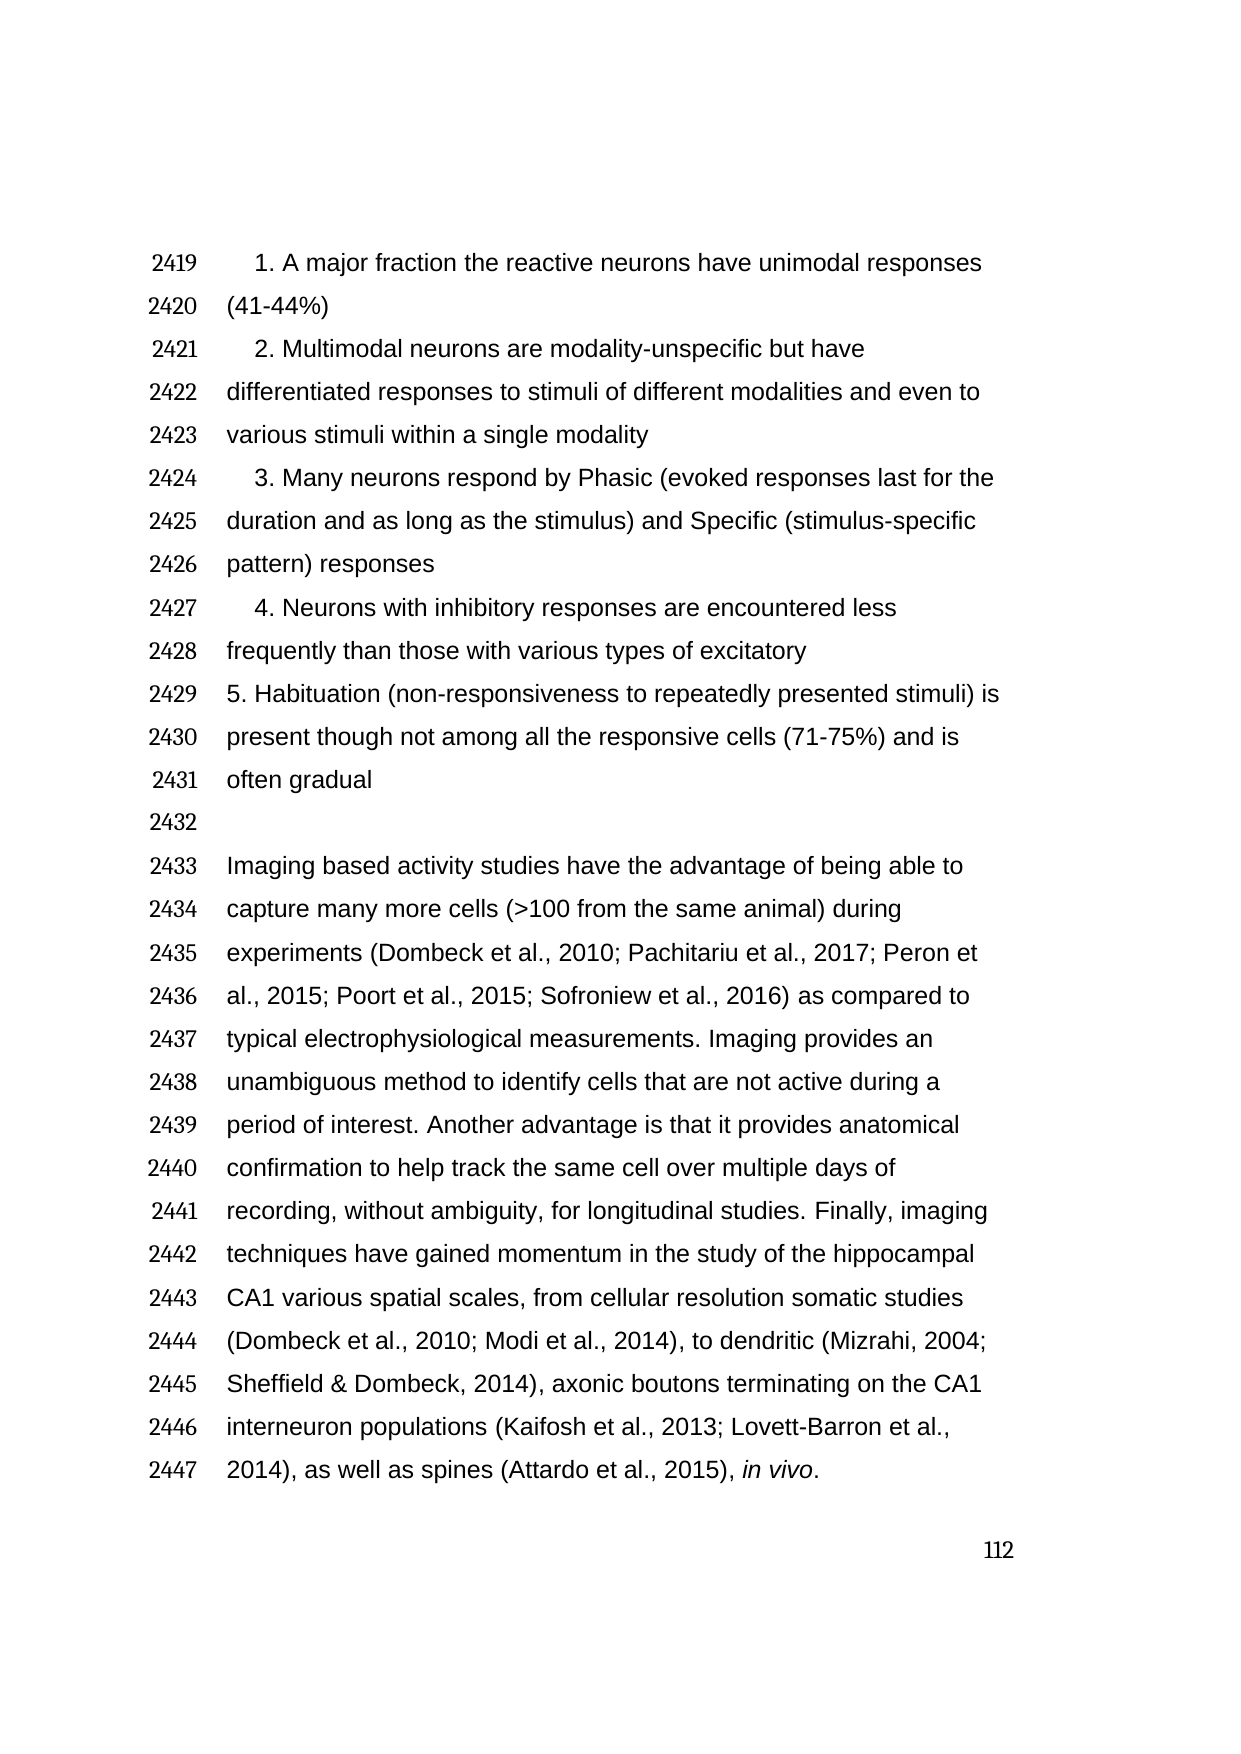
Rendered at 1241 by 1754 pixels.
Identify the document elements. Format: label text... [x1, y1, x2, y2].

text 1. A major fraction the reactive neurons have unimodal responses (41-44%) [226, 248, 1014, 319]
text 5. Habituation (non-responsiveness to repeatedly presented stimuli) is present though not among all the responsive cells (71-75%) and is often gradual [226, 679, 1014, 794]
text Imaging based activity studies have the advantage of being able to capture many more cells (>100 from the same animal) during experiments (Dombeck et al., 2010; Pachitariu et al., 2017; Peron et al., 2015; Poort et al., 2015; Sofroniew et al., 2016)⁠ as compared to typical electrophysiological measurements. Imaging provides an unambiguous method to identify cells that are not active during a period of interest. Another advantage is that it provides anatomical confirmation to help track the same cell over multiple days of recording, without ambiguity, for longitudinal studies. Finally, imaging techniques have gained momentum in the study of the hippocampal CA1 various spatial scales, from cellular resolution somatic studies (Dombeck et al., 2010; Modi et al., 2014), to dendritic (Mizrahi, 2004; Sheffield & Dombeck, 2014)⁠, axonic boutons terminating on the CA1 interneuron populations (Kaifosh et al., 2013; Lovett-Barron et al., 2014)⁠, as well as spines (Attardo et al., 2015)⁠, in vivo. [226, 851, 1014, 1484]
text 2. Multimodal neurons are modality-unspecific but have differentiated responses to stimuli of different modalities and even to various stimuli within a single modality [226, 334, 1014, 449]
text 4. Neurons with inhibitory responses are encountered less frequently than those with various types of excitatory [226, 593, 1014, 664]
text 3. Many neurons respond by Phasic (evoked responses last for the duration and as long as the stimulus) and Specific (stimulus-specific pattern) responses [226, 463, 1014, 578]
